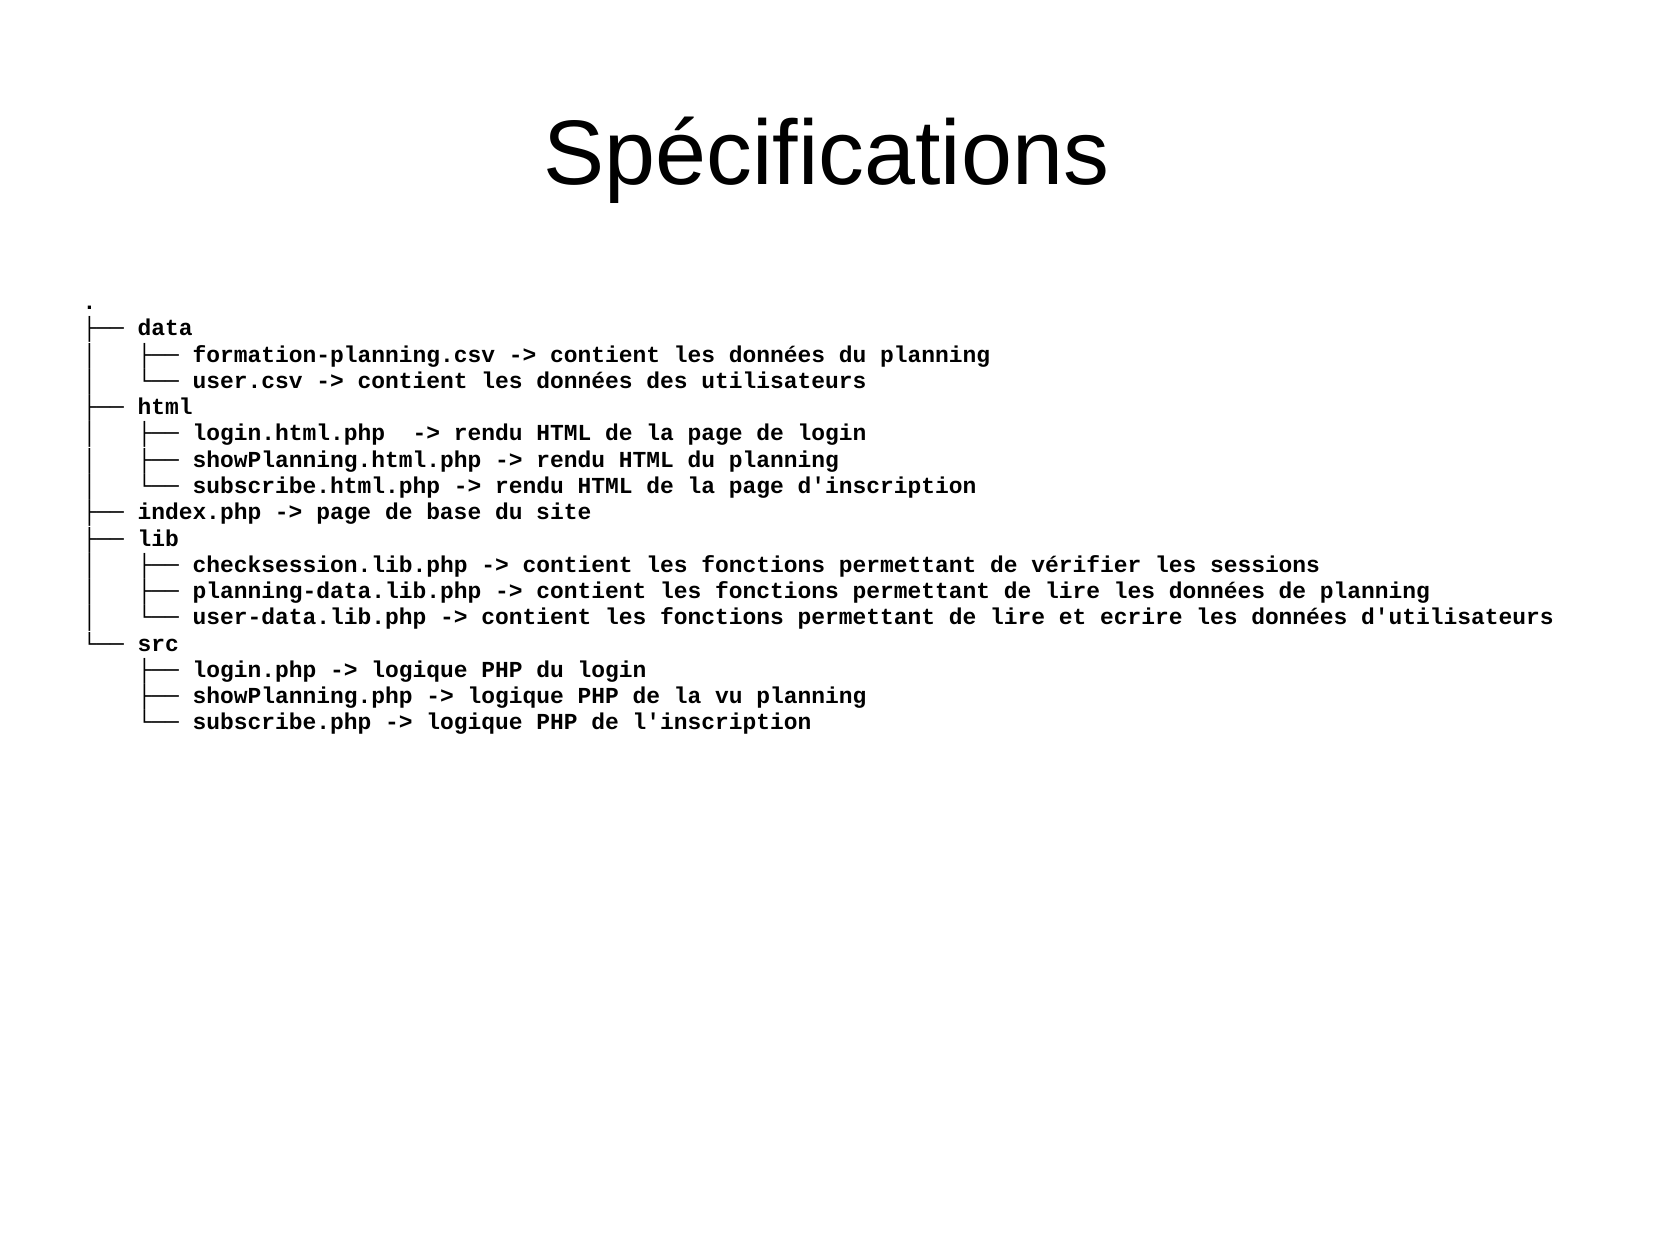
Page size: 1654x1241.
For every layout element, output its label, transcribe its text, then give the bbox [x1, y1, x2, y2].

list . ├── data │ ├── formation-planning.csv -> contient les données du planning │ └── user.csv -> contient les données des utilisateurs ├── html │ ├── login.html.php -> rendu HTML de la page de login │ ├── showPlanning.html.php -> rendu HTML du planning │ └── subscribe.html.php -> rendu HTML de la page d'inscription ├── index.php -> page de base du site ├── lib │ ├── checksession.lib.php -> contient les fonctions permettant de vérifier les sessions │ ├── planning-data.lib.php -> contient les fonctions permettant de lire les données de planning │ └── user-data.lib.php -> contient les fonctions permettant de lire et ecrire les données d'utilisateurs └── src ├── login.php -> logique PHP du login ├── showPlanning.php -> logique PHP de la vu planning └── subscribe.php -> logique PHP de l'inscription [82, 290, 1571, 1109]
title Spécifications [82, 49, 1571, 257]
